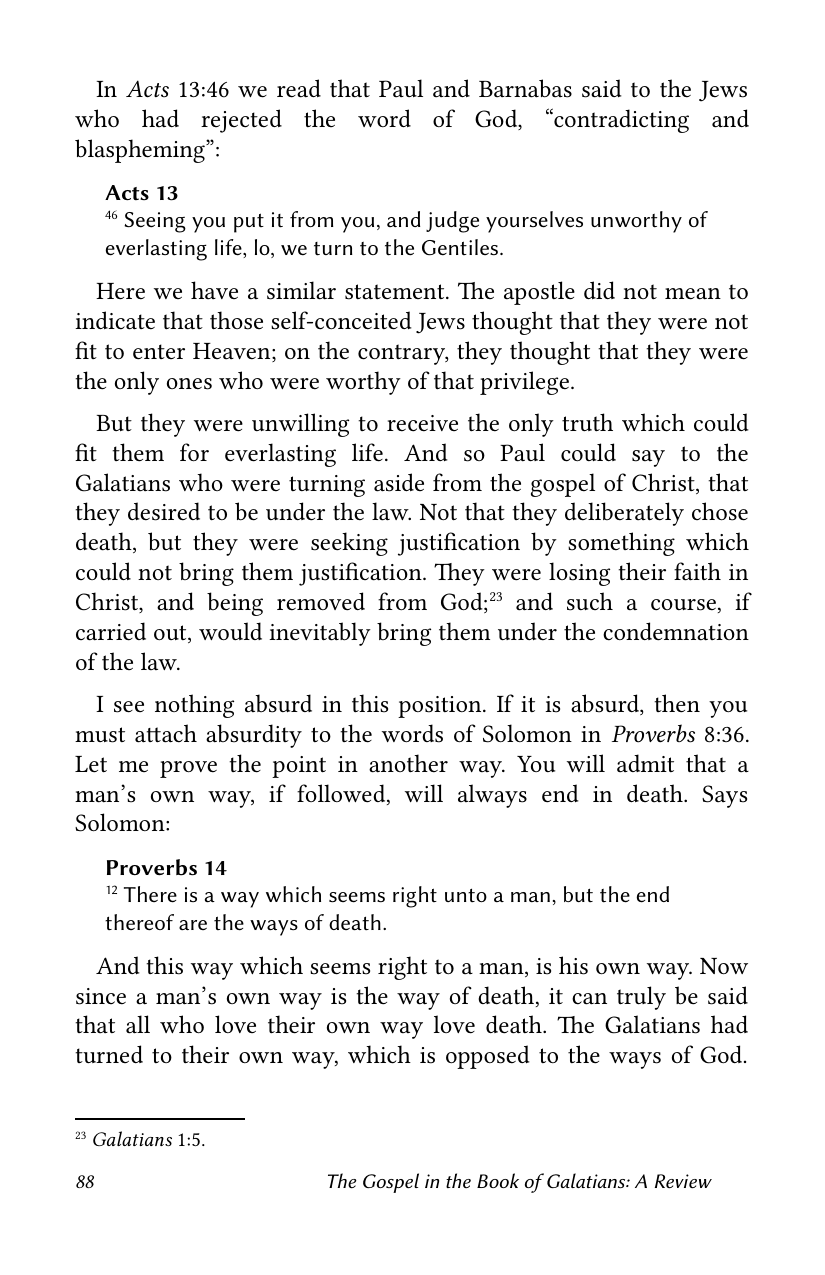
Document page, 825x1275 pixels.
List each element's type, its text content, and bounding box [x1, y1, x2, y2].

text Proverbs 14 [105, 854, 750, 881]
text And this way which seems right to a man, is his own way. Now since a man’s own way is the way of death, it can truly be said that all who love their own way love death. The Galatians had turned to their own way, which is opposed to the ways of God. [75, 952, 750, 1070]
text 12 There is a way which seems right unto a man, but the end thereof are the ways of death. [105, 882, 720, 936]
text Acts 13 [105, 180, 750, 206]
text 46 Seeing you put it from you, and judge yourselves unworthy of everlasting life, lo, we turn to the Gentiles. [105, 207, 720, 261]
text In Acts 13:46 we read that Paul and Barnabas said to the Jews who had rejected the word of God, “contradicting and blaspheming”: [75, 75, 750, 163]
text Here we have a similar statement. The apostle did not mean to indicate that those self-conceited Jews thought that they were not fit to enter Heaven; on the contrary, they thought that they were the only ones who were worthy of that privilege. [75, 277, 750, 395]
text I see nothing absurd in this position. If it is absurd, then you must attach absurdity to the words of Solomon in Proverbs 8:36. Let me prove the point in another way. You will admit that a man’s own way, if followed, will always end in death. Says Solomon: [75, 690, 750, 838]
text But they were unwilling to receive the only truth which could fit them for everlasting life. And so Paul could say to the Galatians who were turning aside from the gospel of Christ, that they desired to be under the law. Not that they deliberately chose death, but they were seeking justification by something which could not bring them justification. They were losing their faith in Christ, and being removed from God; and such a course, if carried out, would inevitably bring them under the condemnation of the law. [75, 409, 750, 676]
text Galatians 1:5. [75, 1128, 750, 1152]
